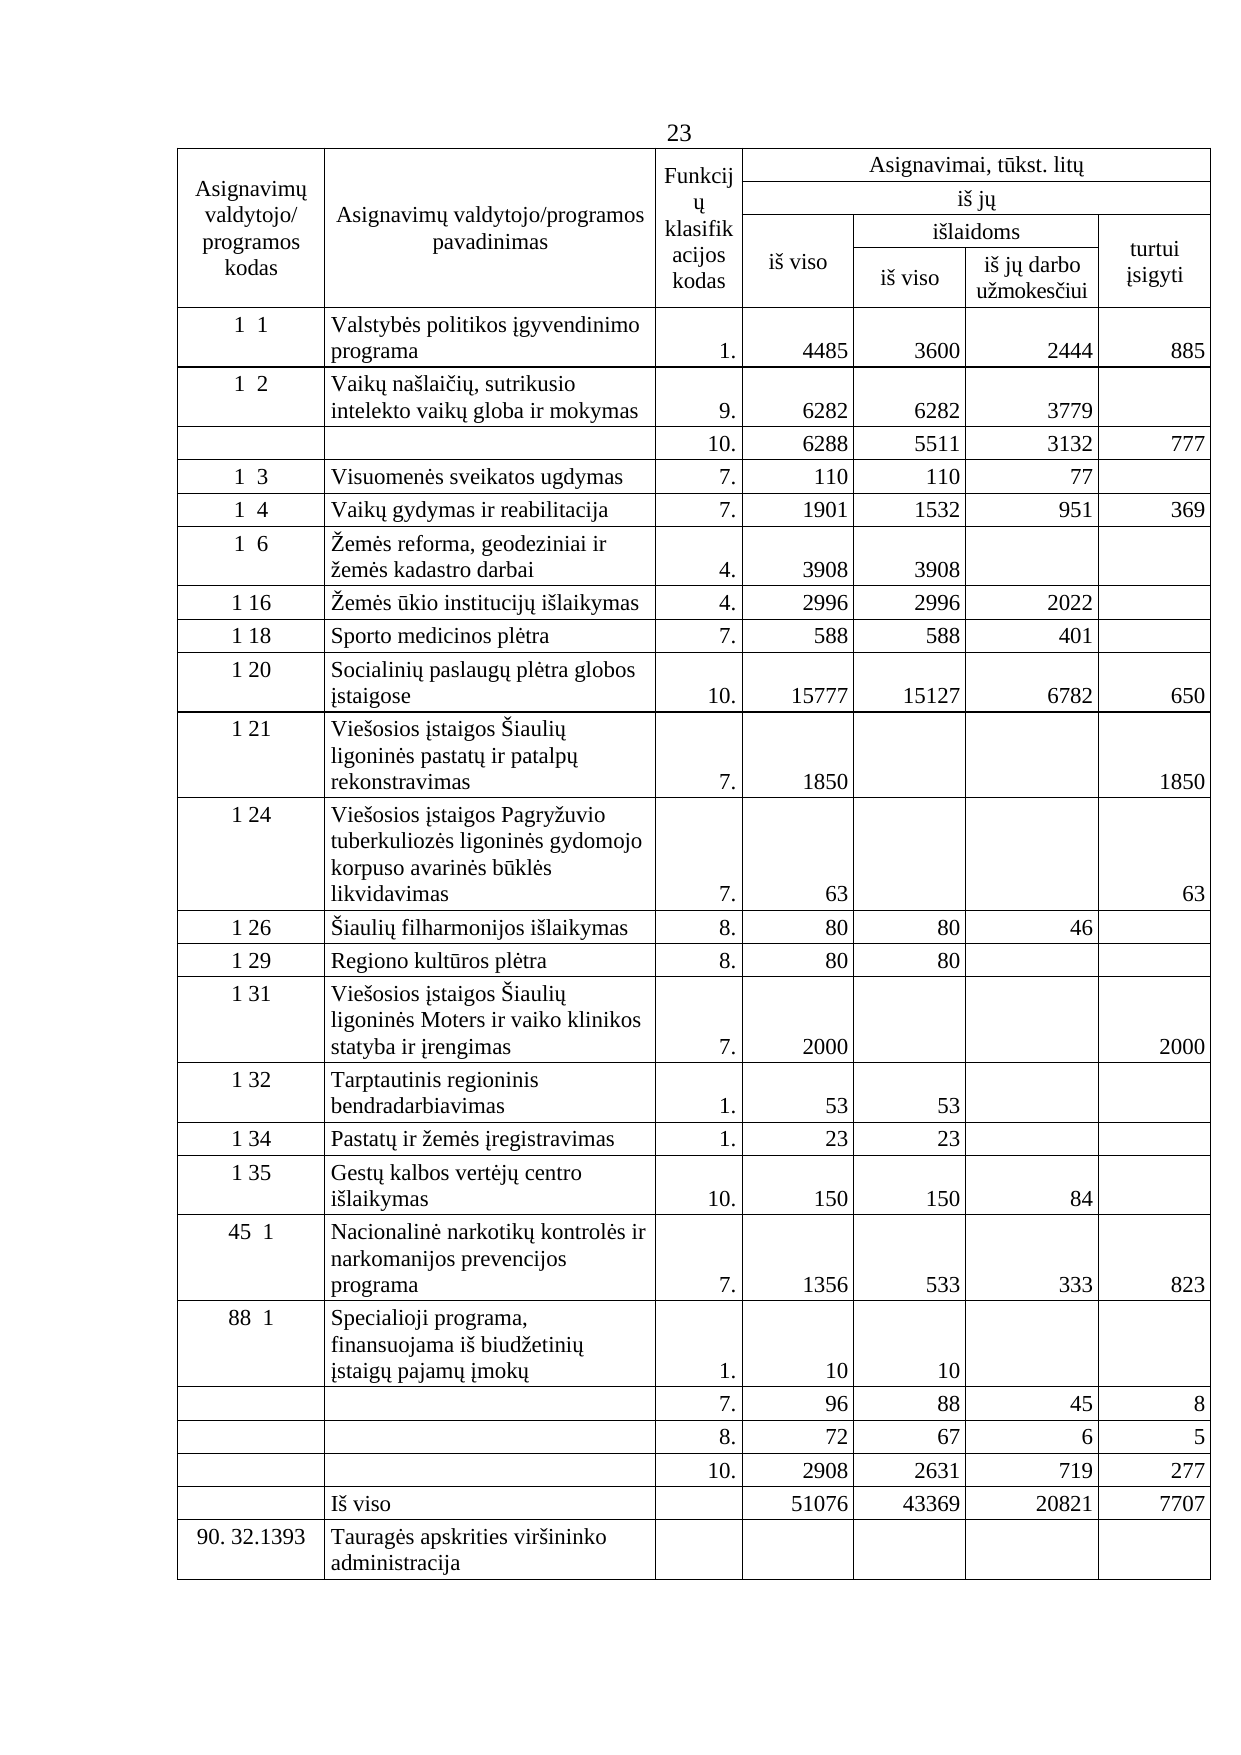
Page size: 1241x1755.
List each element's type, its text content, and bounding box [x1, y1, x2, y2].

table_cell 80 [743, 911, 853, 943]
table_cell 719 [966, 1454, 1098, 1486]
table_cell 533 [854, 1215, 965, 1300]
table_cell [1099, 1156, 1210, 1214]
table_cell 588 [854, 620, 965, 652]
table_cell 45 [966, 1387, 1098, 1419]
table_cell Žemės ūkio institucijų išlaikymas [325, 586, 655, 618]
table_cell 80 [854, 911, 965, 943]
table_cell [743, 1520, 853, 1579]
table_cell [1099, 944, 1210, 976]
table_cell 150 [854, 1156, 965, 1214]
table_cell Gestų kalbos vertėjų centro išlaikymas [325, 1156, 655, 1214]
table_cell 4. [656, 527, 742, 585]
table_cell 7. [656, 1215, 742, 1300]
table_cell 5 [1099, 1421, 1210, 1453]
table_cell 1 29 [178, 944, 324, 976]
table_cell [966, 1520, 1098, 1579]
table_cell [854, 798, 965, 909]
table_cell 7. [656, 494, 742, 526]
table_cell [1099, 1520, 1210, 1579]
table_cell 1532 [854, 494, 965, 526]
table_cell Valstybės politikos įgyvendinimo programa [325, 308, 655, 366]
table_cell 15127 [854, 653, 965, 711]
table_cell [325, 1387, 655, 1419]
table_cell 1 1 [178, 308, 324, 366]
table_cell [656, 1487, 742, 1519]
table_cell 7. [656, 798, 742, 909]
table_cell Nacionalinė narkotikų kontrolės ir narkomanijos prevencijos programa [325, 1215, 655, 1300]
table_cell 777 [1099, 427, 1210, 459]
table_cell 1 2 [178, 368, 324, 426]
table_cell 51076 [743, 1487, 853, 1519]
table_cell 9. [656, 368, 742, 426]
table_cell 4. [656, 586, 742, 618]
table_cell 8. [656, 911, 742, 943]
table_cell [178, 1454, 324, 1486]
table_cell 7707 [1099, 1487, 1210, 1519]
table_cell 1 34 [178, 1123, 324, 1155]
table_cell 6282 [743, 368, 853, 426]
table_cell 15777 [743, 653, 853, 711]
table_cell Šiaulių filharmonijos išlaikymas [325, 911, 655, 943]
table_cell 650 [1099, 653, 1210, 711]
table_cell 7. [656, 1387, 742, 1419]
table_cell 77 [966, 460, 1098, 492]
table_cell [966, 798, 1098, 909]
table_cell 7. [656, 620, 742, 652]
table_cell 3132 [966, 427, 1098, 459]
table_cell 369 [1099, 494, 1210, 526]
table_cell 1 21 [178, 713, 324, 797]
table_cell [1099, 620, 1210, 652]
table_cell [178, 1421, 324, 1453]
table_cell Viešosios įstaigos Šiaulių ligoninės pastatų ir patalpų rekonstravimas [325, 713, 655, 797]
table_cell 2631 [854, 1454, 965, 1486]
table_cell 10. [656, 1454, 742, 1486]
table_cell 3908 [854, 527, 965, 585]
table_cell [656, 1520, 742, 1579]
table_cell [1099, 586, 1210, 618]
table_cell 823 [1099, 1215, 1210, 1300]
table_cell 63 [1099, 798, 1210, 909]
table_cell [178, 1487, 324, 1519]
table_cell 6288 [743, 427, 853, 459]
table_cell [1099, 1123, 1210, 1155]
table_cell Regiono kultūros plėtra [325, 944, 655, 976]
table_cell [325, 1454, 655, 1486]
table_cell [1099, 911, 1210, 943]
table_header Asignavimų valdytojo/programos pavadinimas [325, 149, 655, 307]
table_cell 2996 [854, 586, 965, 618]
table_cell [966, 527, 1098, 585]
table_cell 2000 [1099, 977, 1210, 1062]
table_cell [966, 1301, 1098, 1386]
table_cell 45 1 [178, 1215, 324, 1300]
table_cell 1. [656, 1063, 742, 1122]
table_cell 80 [854, 944, 965, 976]
table_cell 53 [854, 1063, 965, 1122]
table_cell 88 1 [178, 1301, 324, 1386]
table_cell Viešosios įstaigos Šiaulių ligoninės Moters ir vaiko klinikos statyba ir įrengimas [325, 977, 655, 1062]
table_cell 3779 [966, 368, 1098, 426]
table_cell Tauragės apskrities viršininko administracija [325, 1520, 655, 1579]
table_cell 1850 [743, 713, 853, 797]
table_cell 2000 [743, 977, 853, 1062]
table_cell [966, 713, 1098, 797]
table_cell 53 [743, 1063, 853, 1122]
table_cell 7. [656, 977, 742, 1062]
table_cell 10. [656, 1156, 742, 1214]
table_cell [178, 427, 324, 459]
table_cell 588 [743, 620, 853, 652]
table_cell 72 [743, 1421, 853, 1453]
table_cell 8. [656, 1421, 742, 1453]
table_cell 1 20 [178, 653, 324, 711]
table_cell [854, 713, 965, 797]
table_cell 1356 [743, 1215, 853, 1300]
table_cell iš jų [743, 182, 1210, 214]
table_cell 2908 [743, 1454, 853, 1486]
table_cell 1 32 [178, 1063, 324, 1122]
table_cell 80 [743, 944, 853, 976]
table_cell 5511 [854, 427, 965, 459]
table_cell 1 18 [178, 620, 324, 652]
table_cell 7. [656, 713, 742, 797]
table_cell 8. [656, 944, 742, 976]
table_cell 1. [656, 1123, 742, 1155]
table_cell 951 [966, 494, 1098, 526]
table_cell 885 [1099, 308, 1210, 366]
table_cell 10. [656, 653, 742, 711]
table_cell Viešosios įstaigos Pagryžuvio tuberkuliozės ligoninės gydomojo korpuso avarinės būklės likvidavimas [325, 798, 655, 909]
table_cell 90. 32.1393 [178, 1520, 324, 1579]
table_cell [966, 1123, 1098, 1155]
table_cell iš jų darbo užmokesčiui [966, 248, 1098, 307]
table_cell Sporto medicinos plėtra [325, 620, 655, 652]
table_cell 1 26 [178, 911, 324, 943]
table_cell Visuomenės sveikatos ugdymas [325, 460, 655, 492]
table_cell 277 [1099, 1454, 1210, 1486]
table_cell Iš viso [325, 1487, 655, 1519]
table_cell 1 24 [178, 798, 324, 909]
table_cell [966, 1063, 1098, 1122]
table_cell 401 [966, 620, 1098, 652]
table_cell [1099, 527, 1210, 585]
table_cell [178, 1387, 324, 1419]
table_cell 6782 [966, 653, 1098, 711]
table_cell [325, 427, 655, 459]
table_cell 10 [743, 1301, 853, 1386]
table_cell [966, 944, 1098, 976]
table_cell 1. [656, 308, 742, 366]
table_cell 2996 [743, 586, 853, 618]
table_cell 84 [966, 1156, 1098, 1214]
table_cell 23 [854, 1123, 965, 1155]
table_cell [854, 977, 965, 1062]
table_cell Žemės reforma, geodeziniai ir žemės kadastro darbai [325, 527, 655, 585]
table_cell 1 6 [178, 527, 324, 585]
table_cell iš viso [743, 215, 853, 307]
table_header Asignavimai, tūkst. litų [743, 149, 1210, 181]
table_cell 110 [743, 460, 853, 492]
table_cell 7. [656, 460, 742, 492]
table_cell 150 [743, 1156, 853, 1214]
table_cell Vaikų našlaičių, sutrikusio intelekto vaikų globa ir mokymas [325, 368, 655, 426]
table_cell [1099, 460, 1210, 492]
table_cell 3908 [743, 527, 853, 585]
table_cell 23 [743, 1123, 853, 1155]
table_cell 6282 [854, 368, 965, 426]
table_cell 1901 [743, 494, 853, 526]
table_cell 8 [1099, 1387, 1210, 1419]
table_cell 10 [854, 1301, 965, 1386]
table_cell 43369 [854, 1487, 965, 1519]
table_cell 20821 [966, 1487, 1098, 1519]
table_cell [854, 1520, 965, 1579]
table_cell Tarptautinis regioninis bendradarbiavimas [325, 1063, 655, 1122]
table_cell 6 [966, 1421, 1098, 1453]
table_cell 1 31 [178, 977, 324, 1062]
table_cell išlaidoms [854, 215, 1098, 247]
table_cell 1 4 [178, 494, 324, 526]
table_cell 1 35 [178, 1156, 324, 1214]
table_cell 1 3 [178, 460, 324, 492]
table_cell 1850 [1099, 713, 1210, 797]
table_header Asignavimų valdytojo/ programos kodas [178, 149, 324, 307]
table_cell 110 [854, 460, 965, 492]
table_cell Vaikų gydymas ir reabilitacija [325, 494, 655, 526]
table_cell 10. [656, 427, 742, 459]
table_cell 3600 [854, 308, 965, 366]
table_cell [325, 1421, 655, 1453]
table_cell 96 [743, 1387, 853, 1419]
table_cell [1099, 1063, 1210, 1122]
table_cell iš viso [854, 248, 965, 307]
table_cell turtui įsigyti [1099, 215, 1210, 307]
table_cell 67 [854, 1421, 965, 1453]
table_cell 88 [854, 1387, 965, 1419]
table_cell [966, 977, 1098, 1062]
table_cell 2444 [966, 308, 1098, 366]
table_cell 1. [656, 1301, 742, 1386]
table_cell Socialinių paslaugų plėtra globos įstaigose [325, 653, 655, 711]
table_cell 46 [966, 911, 1098, 943]
table_cell 2022 [966, 586, 1098, 618]
table_cell 1 16 [178, 586, 324, 618]
table_cell [1099, 1301, 1210, 1386]
table_cell [1099, 368, 1210, 426]
table_cell Specialioji programa, finansuojama iš biudžetinių įstaigų pajamų įmokų [325, 1301, 655, 1386]
table_header Funkcijų klasifikacijos kodas [656, 149, 742, 307]
table_cell 333 [966, 1215, 1098, 1300]
table_cell Pastatų ir žemės įregistravimas [325, 1123, 655, 1155]
table_cell 63 [743, 798, 853, 909]
table_cell 4485 [743, 308, 853, 366]
